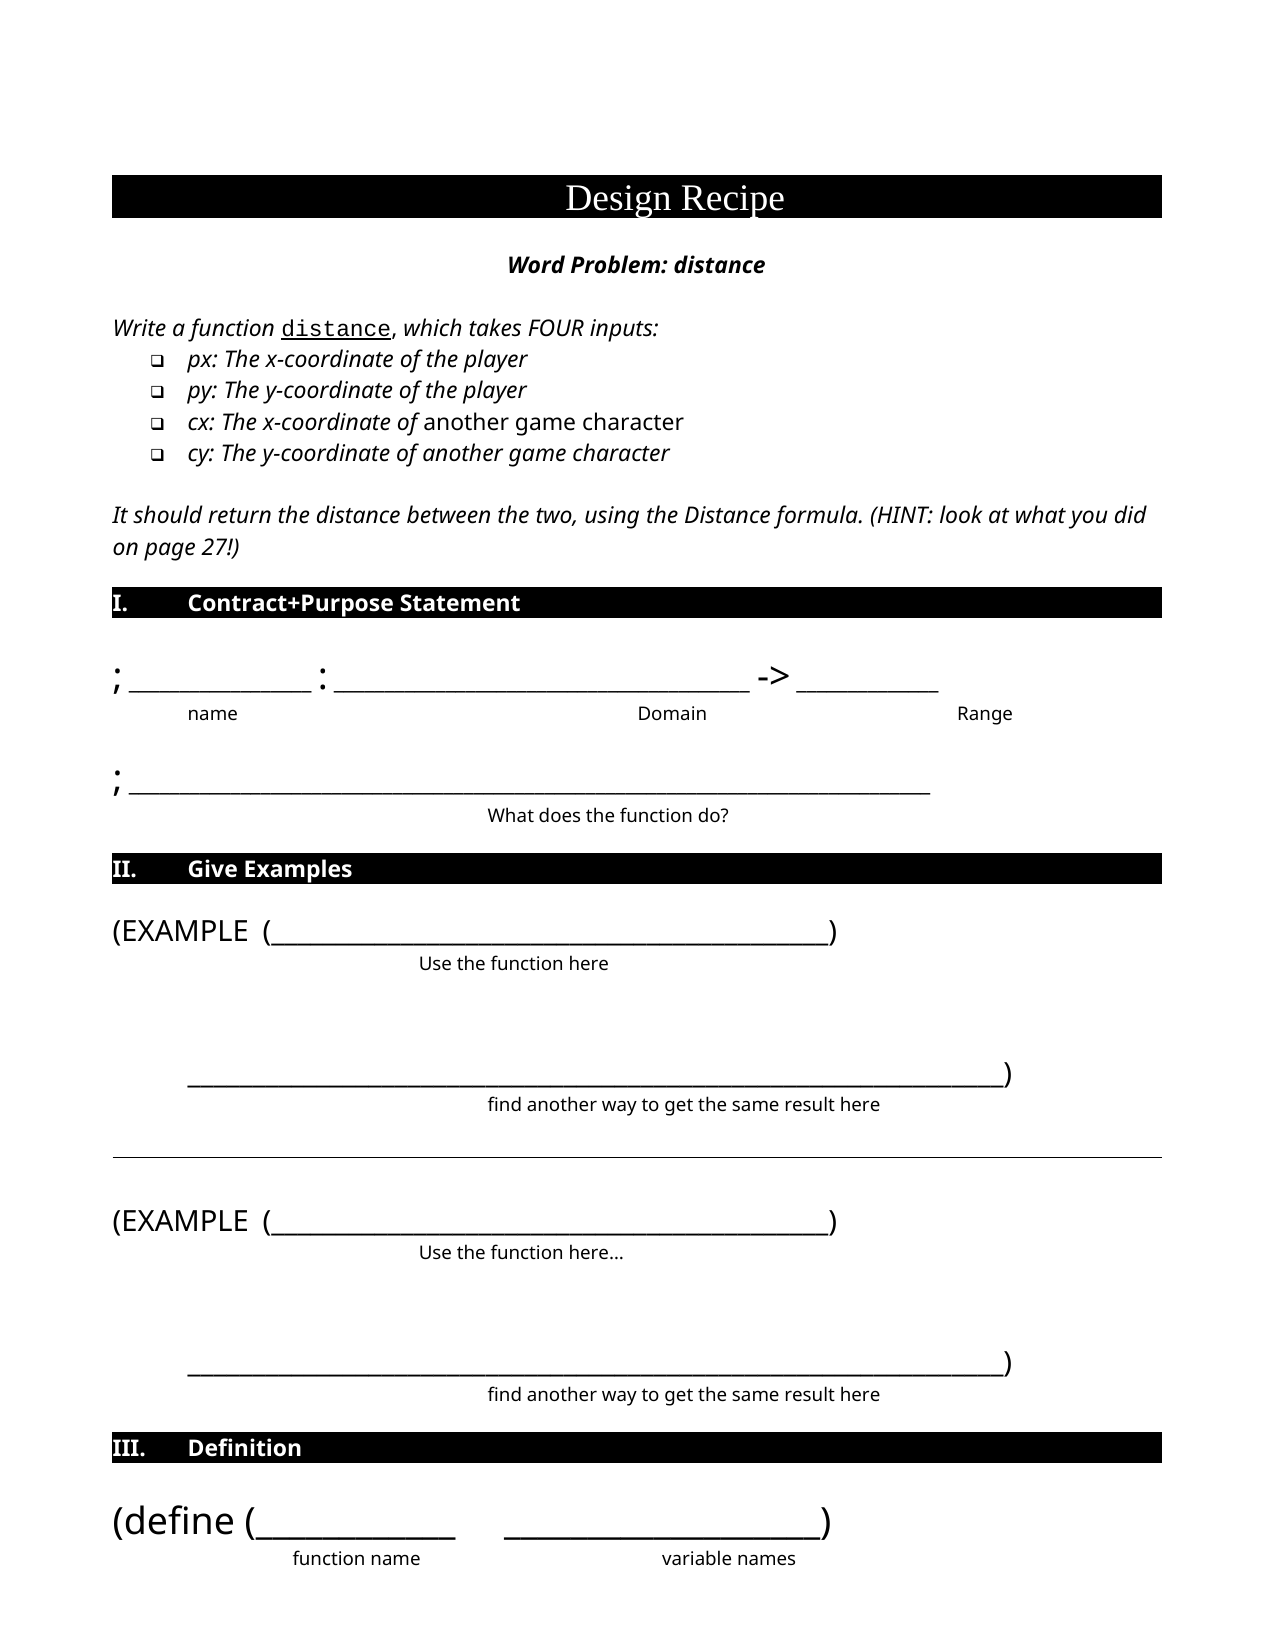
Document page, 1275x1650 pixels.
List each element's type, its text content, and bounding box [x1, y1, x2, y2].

text Use the function here [337, 950, 1162, 976]
text find another way to get the same result here [487, 1092, 1162, 1117]
text (define (____________ ___________________) [112, 1494, 1162, 1545]
text _______________________________________________________________) [187, 1342, 1162, 1381]
subtitle Definition [112, 1432, 1162, 1463]
text _______________________________________________________________) [187, 1052, 1162, 1092]
text ; _______________________________________________________________________________ [112, 752, 1162, 803]
text function name variable names [112, 1545, 1162, 1571]
list px: The x-coordinate of the player [150, 343, 1162, 374]
subtitle Give Examples [112, 853, 1162, 884]
text Use the function here… [337, 1239, 1162, 1265]
text name Domain Range [112, 701, 1162, 726]
text It should return the distance between the two, using the Distance formula. (HINT: look at what you did on page 27!) [112, 499, 1162, 562]
subtitle Design Recipe [112, 175, 1162, 218]
list cx: The x-coordinate of another game character [150, 406, 1162, 437]
subtitle Contract+Purpose Statement [112, 587, 1162, 618]
text Word Problem: distance [112, 249, 1162, 281]
text Write a function distance, which takes FOUR inputs: [112, 312, 1162, 343]
text (EXAMPLE (___________________________________________) [112, 910, 1162, 950]
list cy: The y-coordinate of another game character [150, 437, 1162, 468]
text What does the function do? [112, 803, 1162, 828]
text find another way to get the same result here [487, 1381, 1162, 1407]
list py: The y-coordinate of the player [150, 374, 1162, 406]
text ; __________________ : _________________________________________ -> ______________ [112, 649, 1162, 701]
text (EXAMPLE (___________________________________________) [112, 1200, 1162, 1239]
